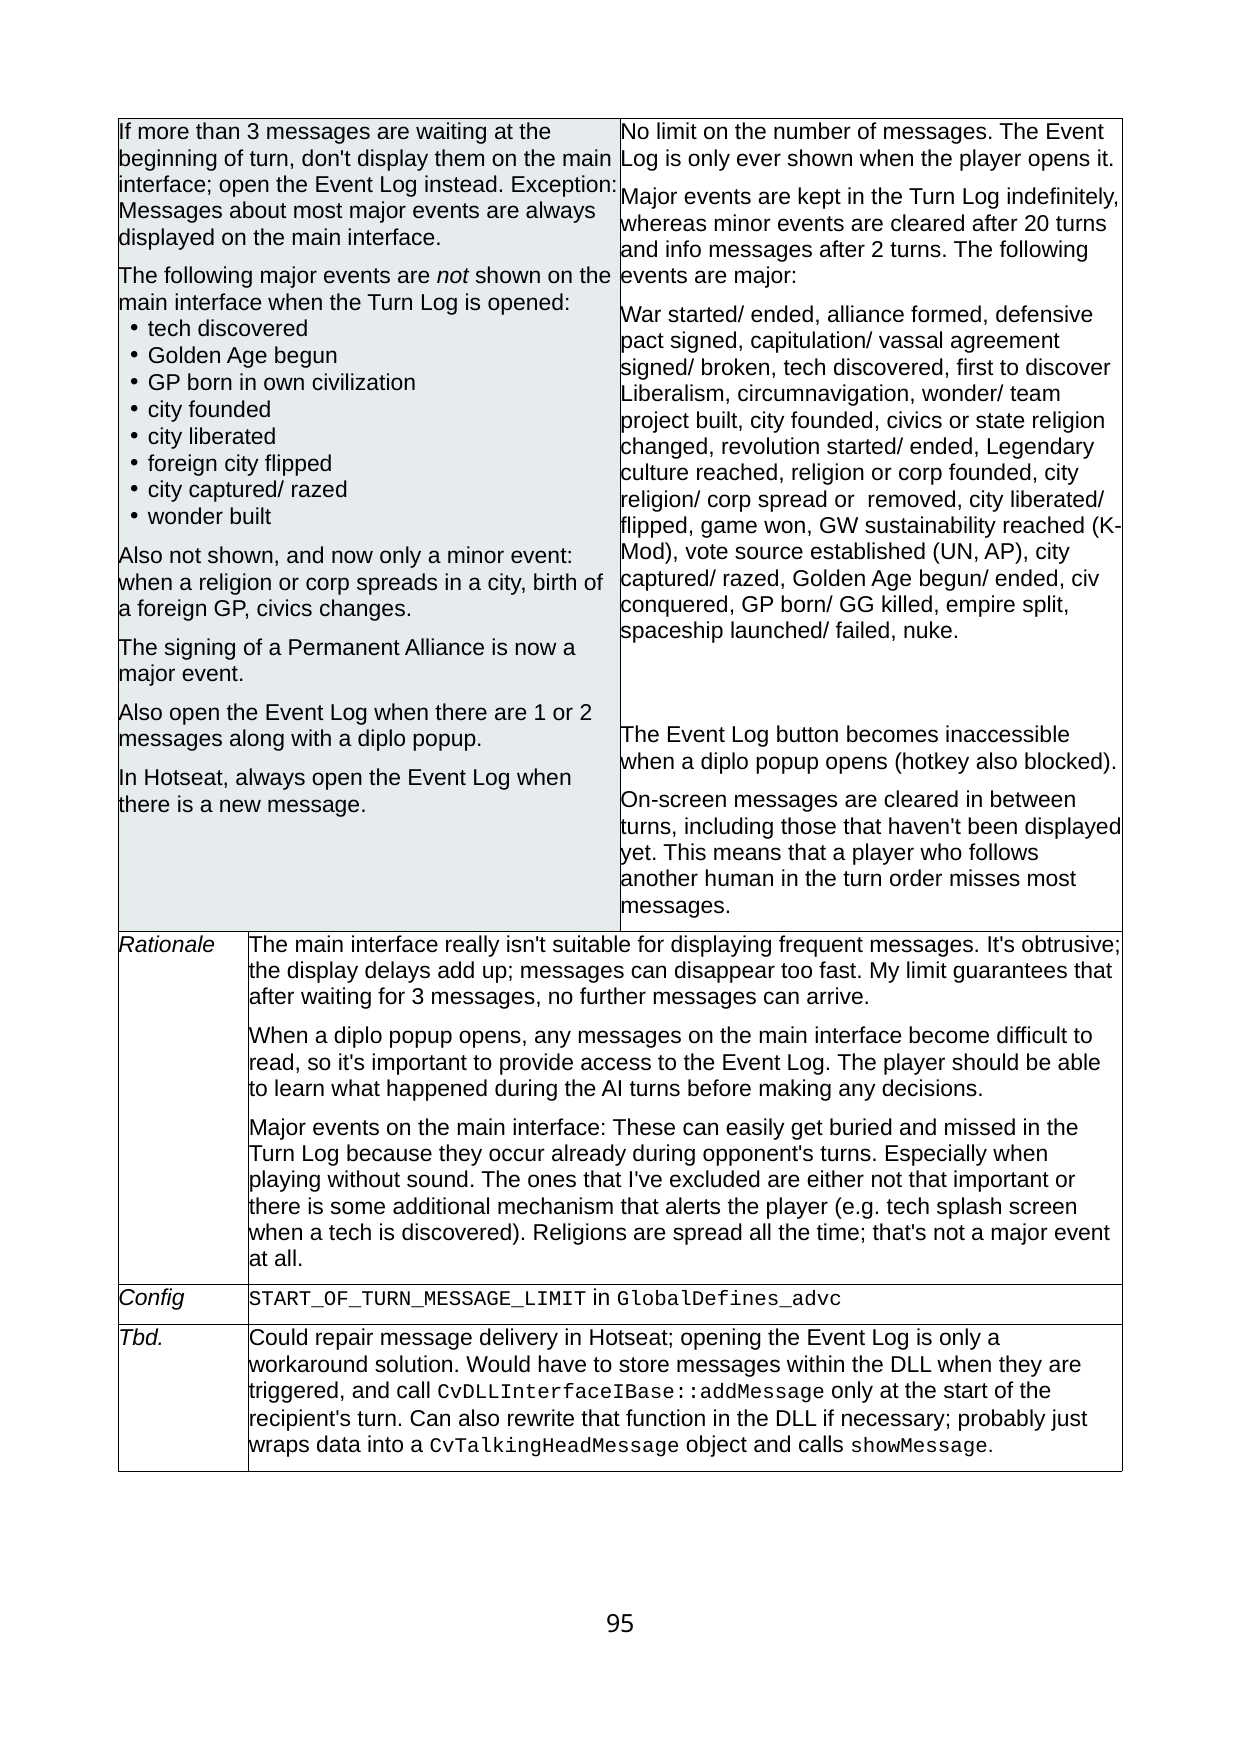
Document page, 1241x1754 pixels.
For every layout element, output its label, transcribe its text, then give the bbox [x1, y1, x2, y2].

table_cell Could repair message delivery in Hotseat; opening the Event Log is only a workaround solution. Would have to store messages within the DLL when they are triggered, and call CvDLLInterfaceIBase::addMessage only at the start of the recipient's turn. Can also rewrite that function in the DLL if necessary; probably just wraps data into a CvTalkingHeadMessage object and calls showMessage. [249, 1325, 1122, 1471]
table_cell No limit on the number of messages. The Event Log is only ever shown when the player opens it. Major events are kept in the Turn Log indefinitely, whereas minor events are cleared after 20 turns and info messages after 2 turns. The following events are major: War started/ ended, alliance formed, defensive pact signed, capitulation/ vassal agreement signed/ broken, tech discovered, first to discover Liberalism, circumnavigation, wonder/ team project built, city founded, civics or state religion changed, revolution started/ ended, Legendary culture reached, religion or corp founded, city religion/ corp spread or removed, city liberated/ flipped, game won, GW sustainability reached (K-Mod), vote source established (UN, AP), city captured/ razed, Golden Age begun/ ended, civ conquered, GP born/ GG killed, empire split, spaceship launched/ failed, nuke. The Event Log button becomes inaccessible when a diplo popup opens (hotkey also blocked). On-screen messages are cleared in between turns, including those that haven't been displayed yet. This means that a player who follows another human in the turn order misses most messages. [621, 119, 1122, 931]
table_cell If more than 3 messages are waiting at the beginning of turn, don't display them on the main interface; open the Event Log instead. Exception: Messages about most major events are always displayed on the main interface. The following major events are not shown on the main interface when the Turn Log is opened: tech discovered Golden Age begun GP born in own civilization city founded city liberated foreign city flipped city captured/ razed wonder built Also not shown, and now only a minor event: when a religion or corp spreads in a city, birth of a foreign GP, civics changes. The signing of a Permanent Alliance is now a major event. Also open the Event Log when there are 1 or 2 messages along with a diplo popup. In Hotseat, always open the Event Log when there is a new message. [119, 119, 620, 931]
table_cell Tbd. [119, 1325, 248, 1471]
table_cell START_OF_TURN_MESSAGE_LIMIT in GlobalDefines_advc [249, 1285, 1122, 1324]
table_cell Config [119, 1285, 248, 1324]
table_cell Rationale [119, 932, 248, 1284]
table_cell The main interface really isn't suitable for displaying frequent messages. It's obtrusive; the display delays add up; messages can disappear too fast. My limit guarantees that after waiting for 3 messages, no further messages can arrive. When a diplo popup opens, any messages on the main interface become difficult to read, so it's important to provide access to the Event Log. The player should be able to learn what happened during the AI turns before making any decisions. Major events on the main interface: These can easily get buried and missed in the Turn Log because they occur already during opponent's turns. Especially when playing without sound. The ones that I've excluded are either not that important or there is some additional mechanism that alerts the player (e.g. tech splash screen when a tech is discovered). Religions are spread all the time; that's not a major event at all. [249, 932, 1122, 1284]
